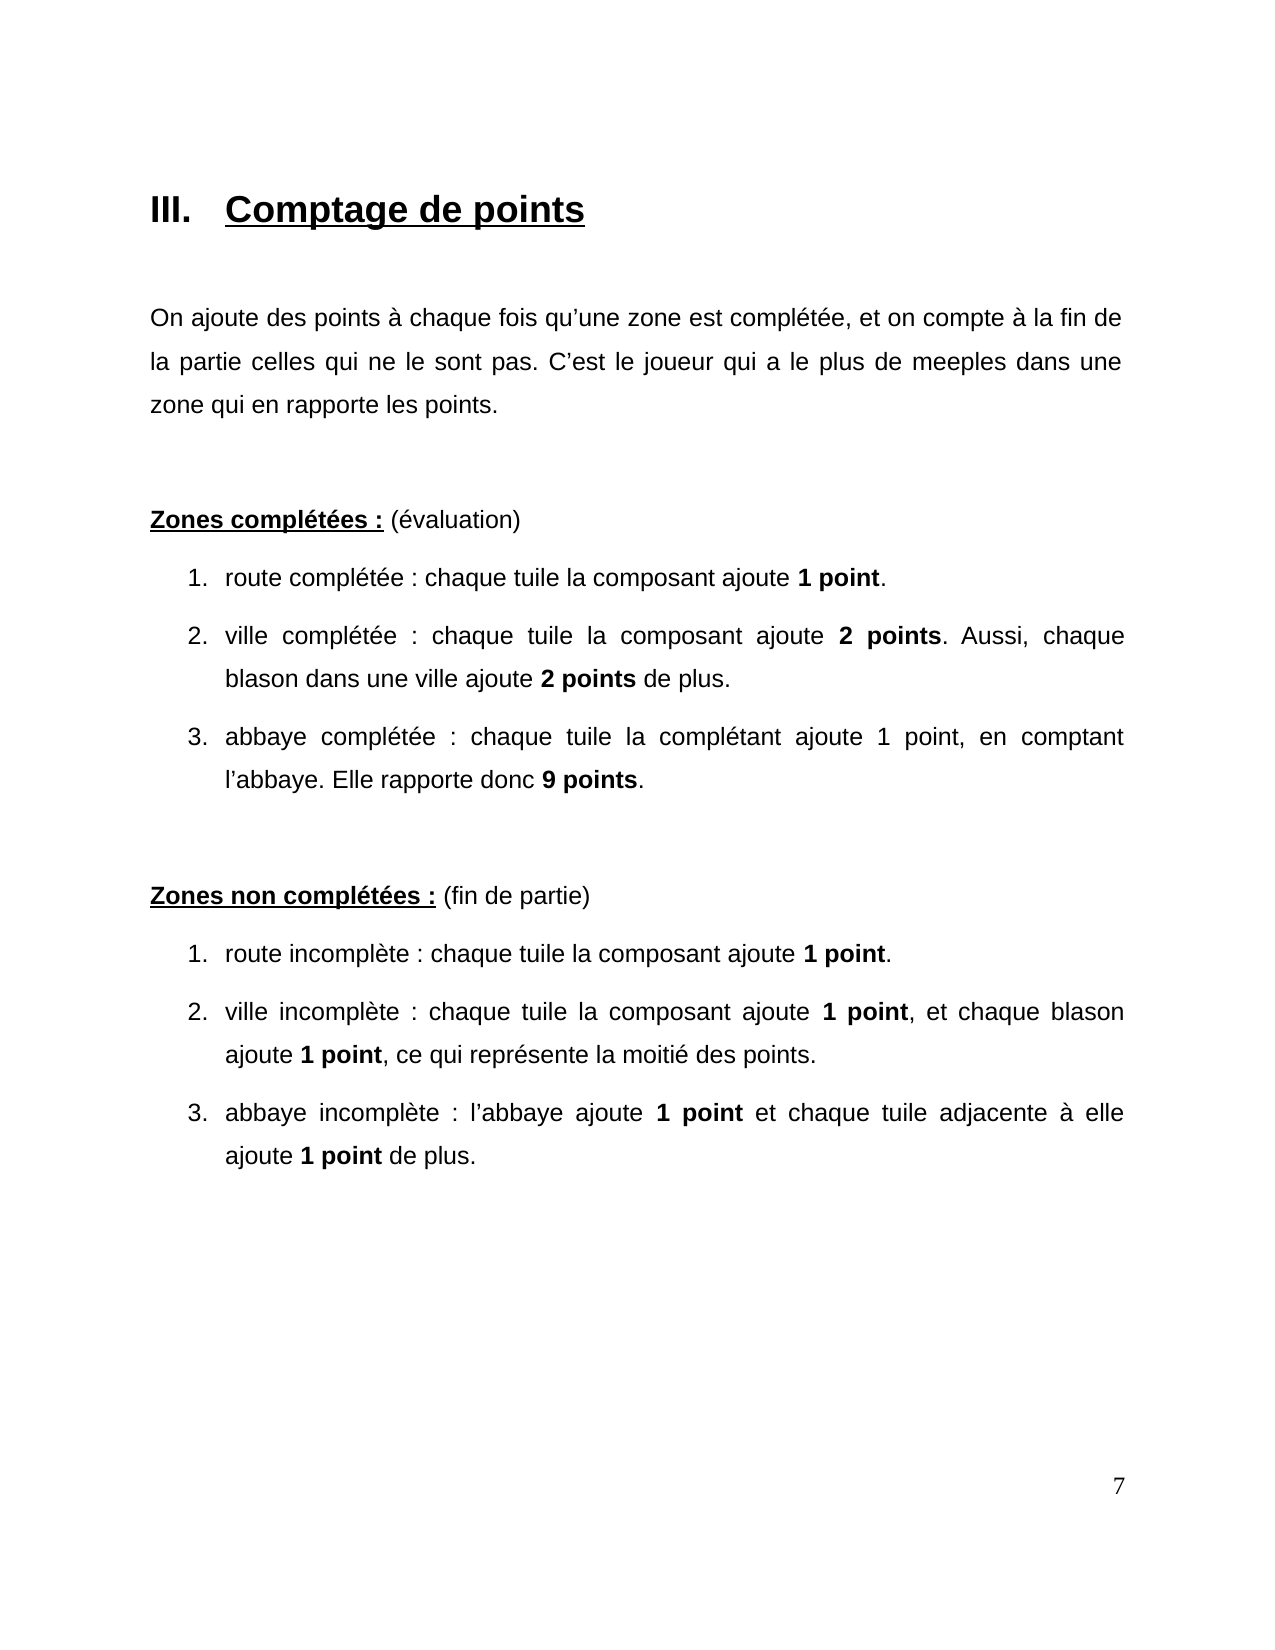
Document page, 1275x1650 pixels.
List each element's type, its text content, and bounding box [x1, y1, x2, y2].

list route complétée : chaque tuile la composant ajoute 1 point. [187, 563, 1125, 592]
list abbaye complétée : chaque tuile la complétant ajoute 1 point, en comptant l’abbaye. Elle rapporte donc 9 points. [187, 722, 1125, 794]
list ville incomplète : chaque tuile la composant ajoute 1 point, et chaque blason ajoute 1 point, ce qui représente la moitié des points. [187, 997, 1125, 1069]
text On ajoute des points à chaque fois qu’une zone est complétée, et on compte à la fin de la partie celles qui ne le sont pas. C’est le joueur qui a le plus de meeples dans une zone qui en rapporte les points. [150, 303, 1125, 418]
text Zones non complétées : (fin de partie) [150, 881, 1125, 910]
list abbaye incomplète : l’abbaye ajoute 1 point et chaque tuile adjacente à elle ajoute 1 point de plus. [187, 1098, 1125, 1170]
text Zones complétées : (évaluation) [150, 505, 1125, 534]
subtitle Comptage de points [150, 187, 1125, 231]
list route incomplète : chaque tuile la composant ajoute 1 point. [187, 939, 1125, 968]
list ville complétée : chaque tuile la composant ajoute 2 points. Aussi, chaque blason dans une ville ajoute 2 points de plus. [187, 621, 1125, 693]
